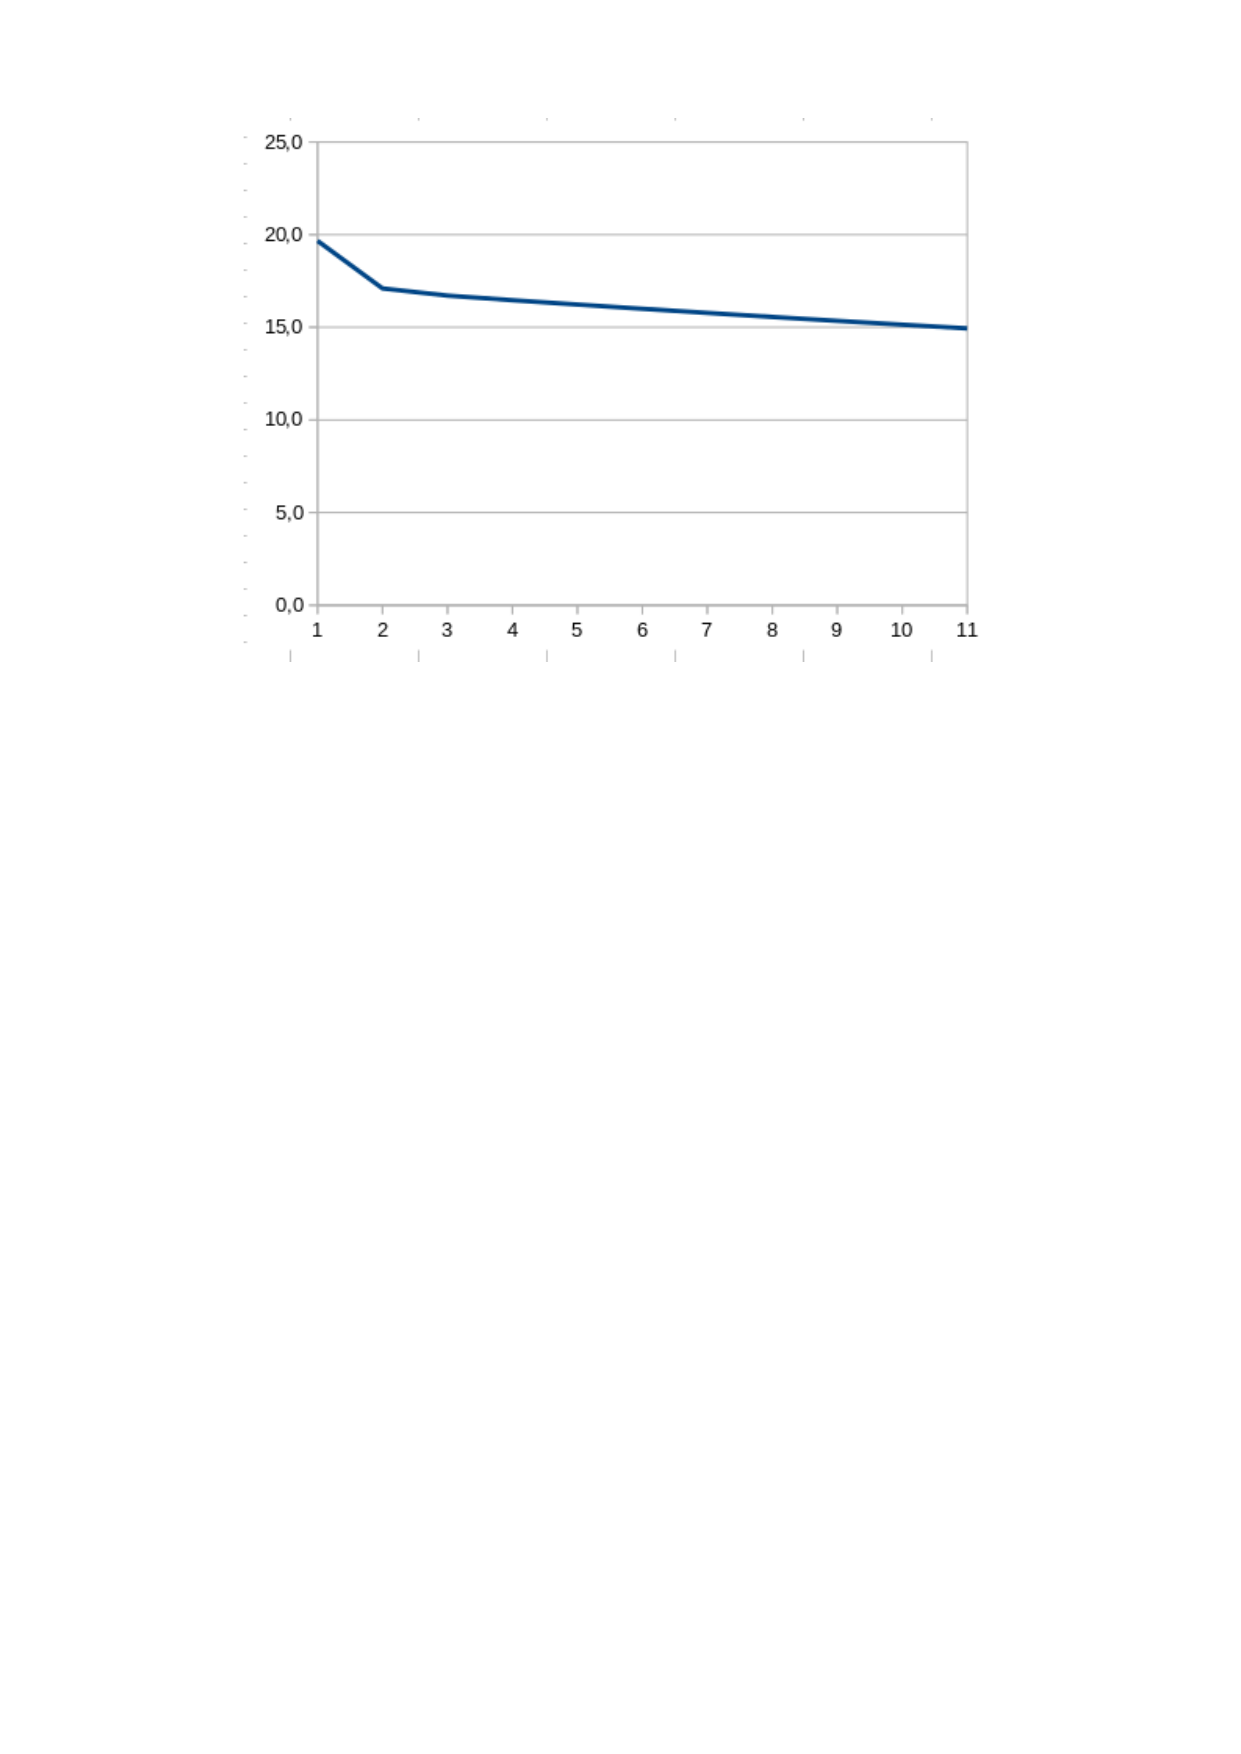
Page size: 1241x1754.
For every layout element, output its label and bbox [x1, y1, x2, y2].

picture [243, 118, 997, 662]
